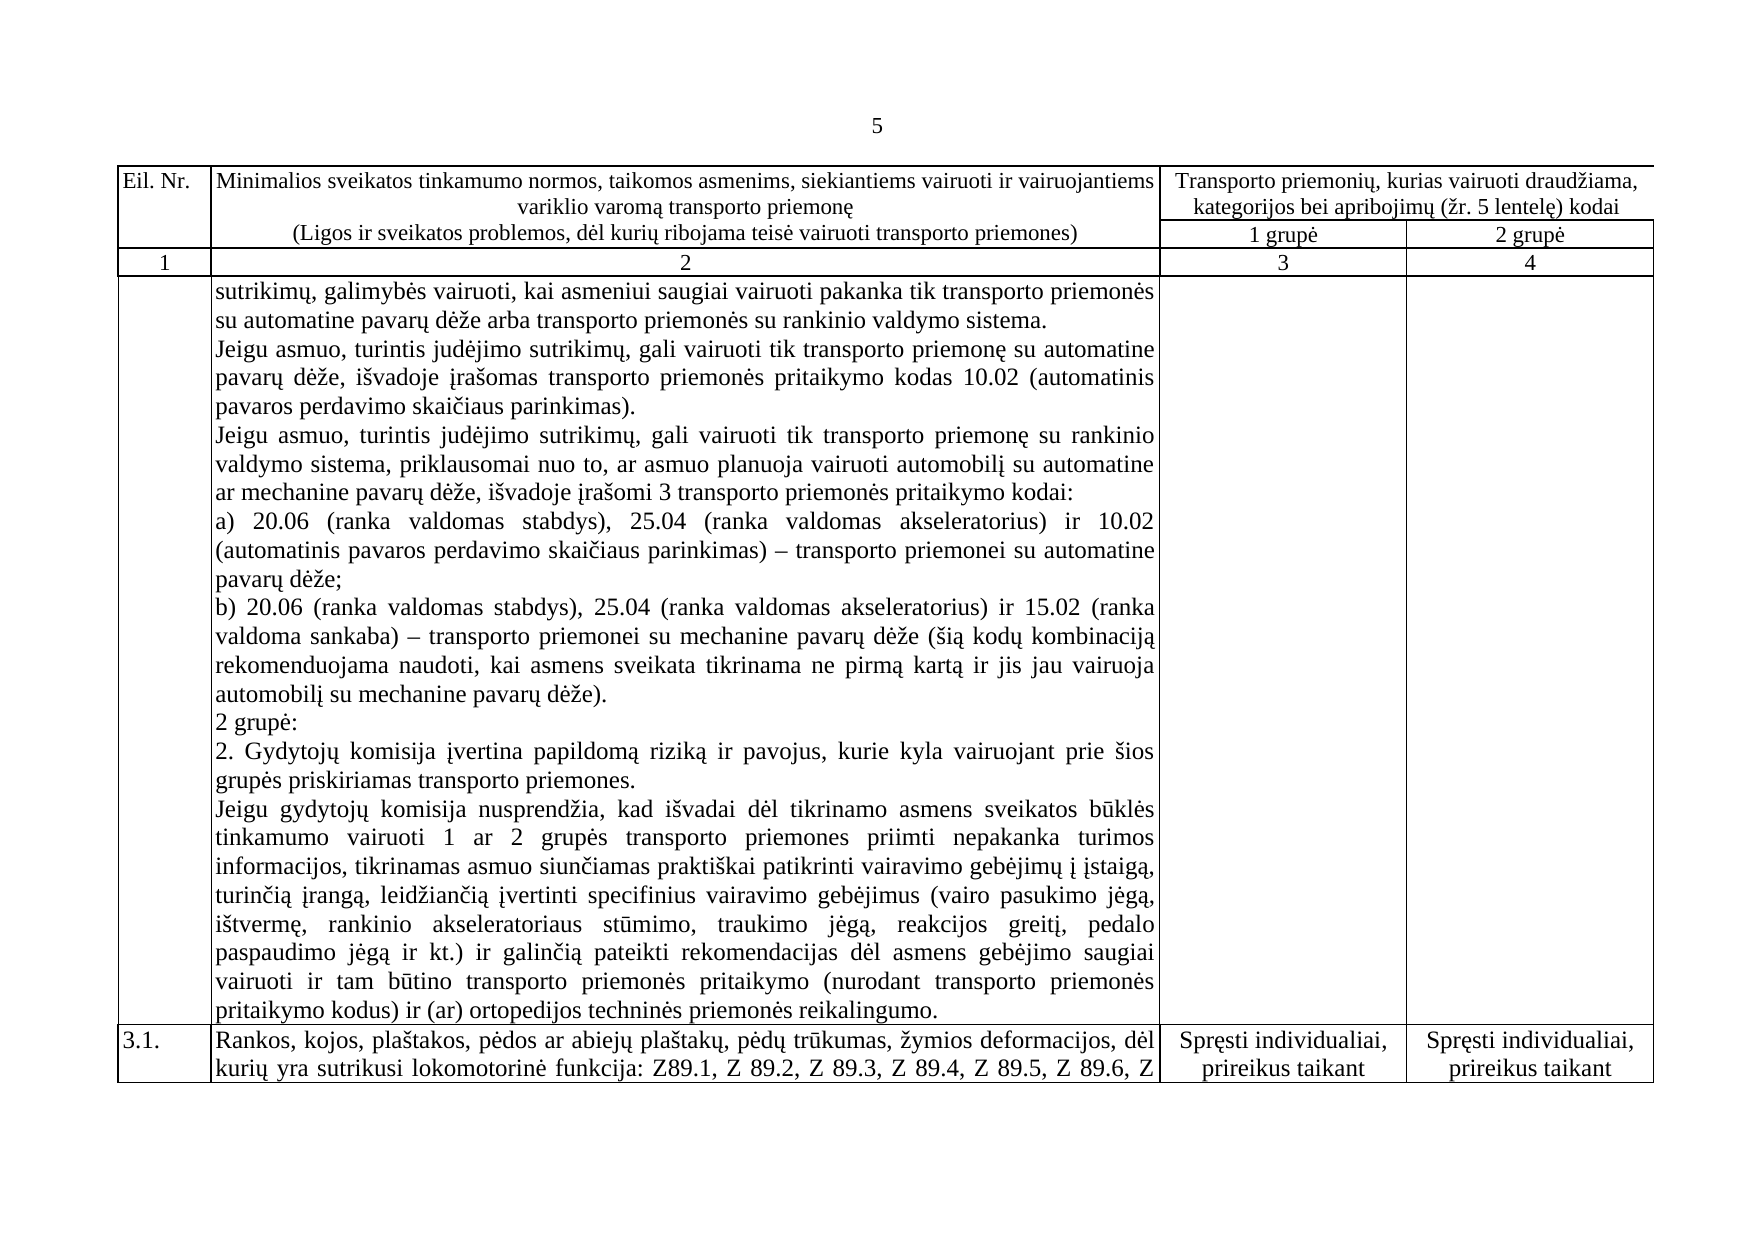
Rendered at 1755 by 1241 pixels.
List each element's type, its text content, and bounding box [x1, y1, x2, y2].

table_cell Spręsti individualiai, prireikus taikant [1161, 1025, 1406, 1082]
table_cell 2 [212, 249, 1159, 275]
table_cell 2 grupė [1407, 221, 1653, 247]
table_cell 4 [1407, 249, 1653, 275]
table_cell 1 grupė [1161, 221, 1406, 247]
table_header Transporto priemonių, kurias vairuoti draudžiama, kategorijos bei apribojimų (žr. 5 lentelę) kodai [1161, 167, 1653, 219]
table_cell Rankos, kojos, plaštakos, pėdos ar abiejų plaštakų, pėdų trūkumas, žymios deformacijos, dėl kurių yra sutrikusi lokomotorinė funkcija: Z89.1, Z 89.2, Z 89.3, Z 89.4, Z 89.5, Z 89.6, Z [212, 1025, 1159, 1082]
table_cell [1407, 277, 1653, 1024]
table_cell 3 [1161, 249, 1406, 275]
table_cell 3.1. [119, 1025, 210, 1082]
table_cell 1 [119, 249, 210, 275]
table_cell [119, 277, 211, 1024]
table_header Minimalios sveikatos tinkamumo normos, taikomos asmenims, siekiantiems vairuoti ir vairuojantiems variklio varomą transporto priemonę (Ligos ir sveikatos problemos, dėl kurių ribojama teisė vairuoti transporto priemones) [212, 167, 1159, 247]
table_header Eil. Nr. [119, 167, 210, 247]
table_cell sutrikimų, galimybės vairuoti, kai asmeniui saugiai vairuoti pakanka tik transporto priemonės su automatine pavarų dėže arba transporto priemonės su rankinio valdymo sistema. Jeigu asmuo, turintis judėjimo sutrikimų, gali vairuoti tik transporto priemonę su automatine pavarų dėže, išvadoje įrašomas transporto priemonės pritaikymo kodas 10.02 (automatinis pavaros perdavimo skaičiaus parinkimas). Jeigu asmuo, turintis judėjimo sutrikimų, gali vairuoti tik transporto priemonę su rankinio valdymo sistema, priklausomai nuo to, ar asmuo planuoja vairuoti automobilį su automatine ar mechanine pavarų dėže, išvadoje įrašomi 3 transporto priemonės pritaikymo kodai: a) 20.06 (ranka valdomas stabdys), 25.04 (ranka valdomas akseleratorius) ir 10.02 (automatinis pavaros perdavimo skaičiaus parinkimas) – transporto priemonei su automatine pavarų dėže; b) 20.06 (ranka valdomas stabdys), 25.04 (ranka valdomas akseleratorius) ir 15.02 (ranka valdoma sankaba) – transporto priemonei su mechanine pavarų dėže (šią kodų kombinaciją rekomenduojama naudoti, kai asmens sveikata tikrinama ne pirmą kartą ir jis jau vairuoja automobilį su mechanine pavarų dėže). 2 grupė: 2. Gydytojų komisija įvertina papildomą riziką ir pavojus, kurie kyla vairuojant prie šios grupės priskiriamas transporto priemones. Jeigu gydytojų komisija nusprendžia, kad išvadai dėl tikrinamo asmens sveikatos būklės tinkamumo vairuoti 1 ar 2 grupės transporto priemones priimti nepakanka turimos informacijos, tikrinamas asmuo siunčiamas praktiškai patikrinti vairavimo gebėjimų į įstaigą, turinčią įrangą, leidžiančią įvertinti specifinius vairavimo gebėjimus (vairo pasukimo jėgą, ištvermę, rankinio akseleratoriaus stūmimo, traukimo jėgą, reakcijos greitį, pedalo paspaudimo jėgą ir kt.) ir galinčią pateikti rekomendacijas dėl asmens gebėjimo saugiai vairuoti ir tam būtino transporto priemonės pritaikymo (nurodant transporto priemonės pritaikymo kodus) ir (ar) ortopedijos techninės priemonės reikalingumo. [212, 277, 1159, 1024]
table_cell Spręsti individualiai, prireikus taikant [1407, 1025, 1653, 1082]
table_cell [1160, 277, 1406, 1024]
